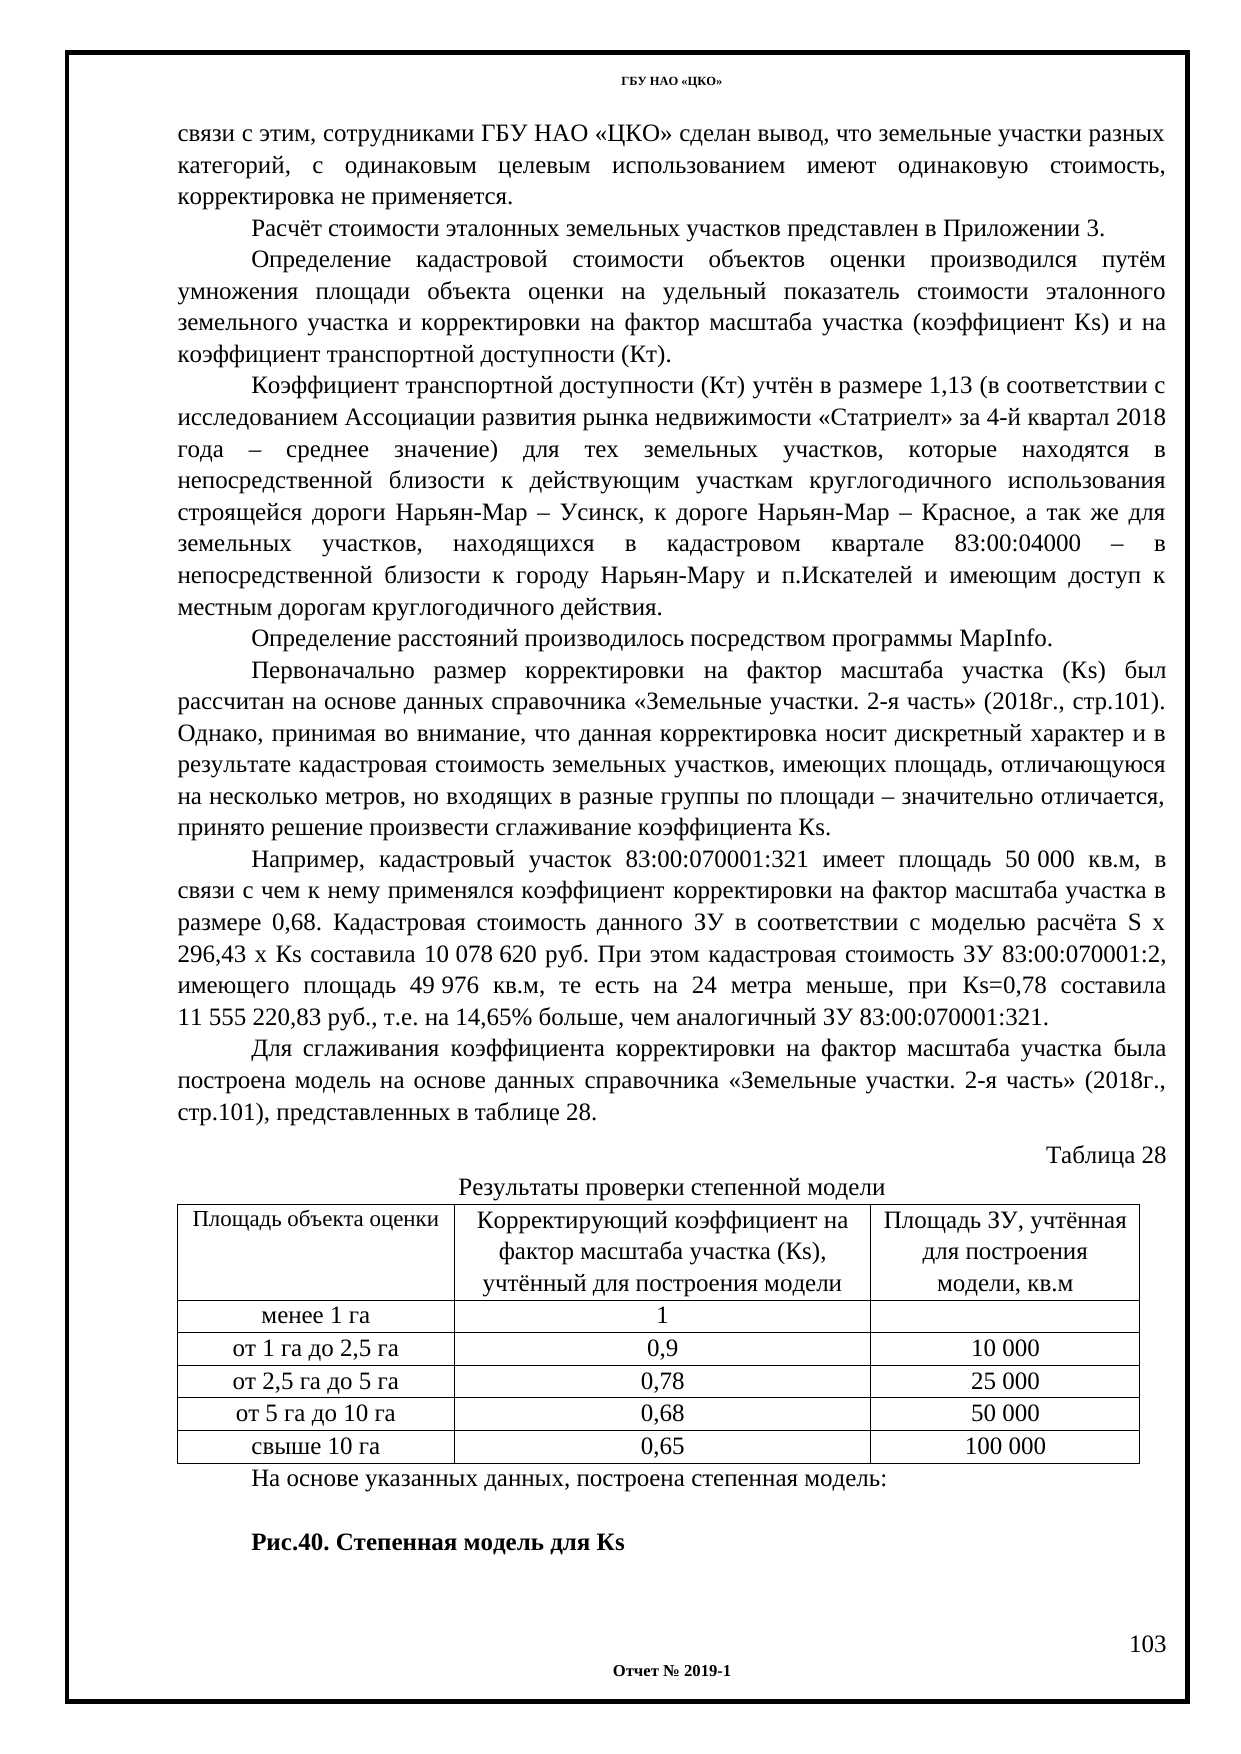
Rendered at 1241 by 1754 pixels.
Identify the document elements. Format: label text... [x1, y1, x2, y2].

text Результаты проверки степенной модели [177, 1172, 1166, 1201]
text Коэффициент транспортной доступности (Кт) учтён в размере 1,13 (в соответствии с исследованием Ассоциации развития рынка недвижимости «Статриелт» за 4-й квартал 2018 года – среднее значение) для тех земельных участков, которые находятся в непосредственной близости к действующим участкам круглогодичного использования строящейся дороги Нарьян-Мар – Усинск, к дороге Нарьян-Мар – Красное, а так же для земельных участков, находящихся в кадастровом квартале 83:00:04000 – в непосредственной близости к городу Нарьян-Мару и п.Искателей и имеющим доступ к местным дорогам круглогодичного действия. [177, 371, 1166, 620]
text Например, кадастровый участок 83:00:070001:321 имеет площадь 50 000 кв.м, в связи с чем к нему применялся коэффициент корректировки на фактор масштаба участка в размере 0,68. Кадастровая стоимость данного ЗУ в соответствии с моделью расчёта S х 296,43 х Кs составила 10 078 620 руб. При этом кадастровая стоимость ЗУ 83:00:070001:2, имеющего площадь 49 976 кв.м, те есть на 24 метра меньше, при Кs=0,78 составила 11 555 220,83 руб., т.е. на 14,65% больше, чем аналогичный ЗУ 83:00:070001:321. [177, 844, 1166, 1031]
table_cell менее 1 га [178, 1301, 454, 1332]
table_cell [871, 1301, 1139, 1332]
text Определение кадастровой стоимости объектов оценки производился путём умножения площади объекта оценки на удельный показатель стоимости эталонного земельного участка и корректировки на фактор масштаба участка (коэффициент Кs) и на коэффициент транспортной доступности (Кт). [177, 244, 1166, 368]
table_header Площадь объекта оценки [178, 1205, 454, 1299]
table_cell 50 000 [871, 1398, 1139, 1430]
text связи с этим, сотрудниками ГБУ НАО «ЦКО» сделан вывод, что земельные участки разных категорий, с одинаковым целевым использованием имеют одинаковую стоимость, корректировка не применяется. [177, 118, 1166, 210]
table_header Площадь ЗУ, учтённая для построения модели, кв.м [871, 1205, 1139, 1299]
text На основе указанных данных, построена степенная модель: [177, 1463, 1166, 1492]
table_cell 10 000 [871, 1333, 1139, 1365]
text Рис.40. Степенная модель для Кs [177, 1527, 1166, 1555]
table_cell 100 000 [871, 1431, 1139, 1462]
table_cell 0,65 [455, 1431, 870, 1462]
table_cell 25 000 [871, 1366, 1139, 1397]
table_cell от 5 га до 10 га [178, 1398, 454, 1430]
table_cell от 1 га до 2,5 га [178, 1333, 454, 1365]
table_cell свыше 10 га [178, 1431, 454, 1462]
table_cell от 2,5 га до 5 га [178, 1366, 454, 1397]
text Таблица 28 [177, 1141, 1166, 1169]
table_cell 0,68 [455, 1398, 870, 1430]
table_cell 0,78 [455, 1366, 870, 1397]
table_cell 0,9 [455, 1333, 870, 1365]
text Расчёт стоимости эталонных земельных участков представлен в Приложении 3. [177, 213, 1166, 242]
text Определение расстояний производилось посредством программы MapInfo. [177, 623, 1166, 652]
text Для сглаживания коэффициента корректировки на фактор масштаба участка была построена модель на основе данных справочника «Земельные участки. 2-я часть» (2018г., стр.101), представленных в таблице 28. [177, 1033, 1166, 1125]
table_cell 1 [455, 1301, 870, 1332]
text Первоначально размер корректировки на фактор масштаба участка (Кs) был рассчитан на основе данных справочника «Земельные участки. 2-я часть» (2018г., стр.101). Однако, принимая во внимание, что данная корректировка носит дискретный характер и в результате кадастровая стоимость земельных участков, имеющих площадь, отличающуюся на несколько метров, но входящих в разные группы по площади – значительно отличается, принято решение произвести сглаживание коэффициента Кs. [177, 655, 1166, 841]
table_header Корректирующий коэффициент на фактор масштаба участка (Кs), учтённый для построения модели [455, 1205, 870, 1299]
